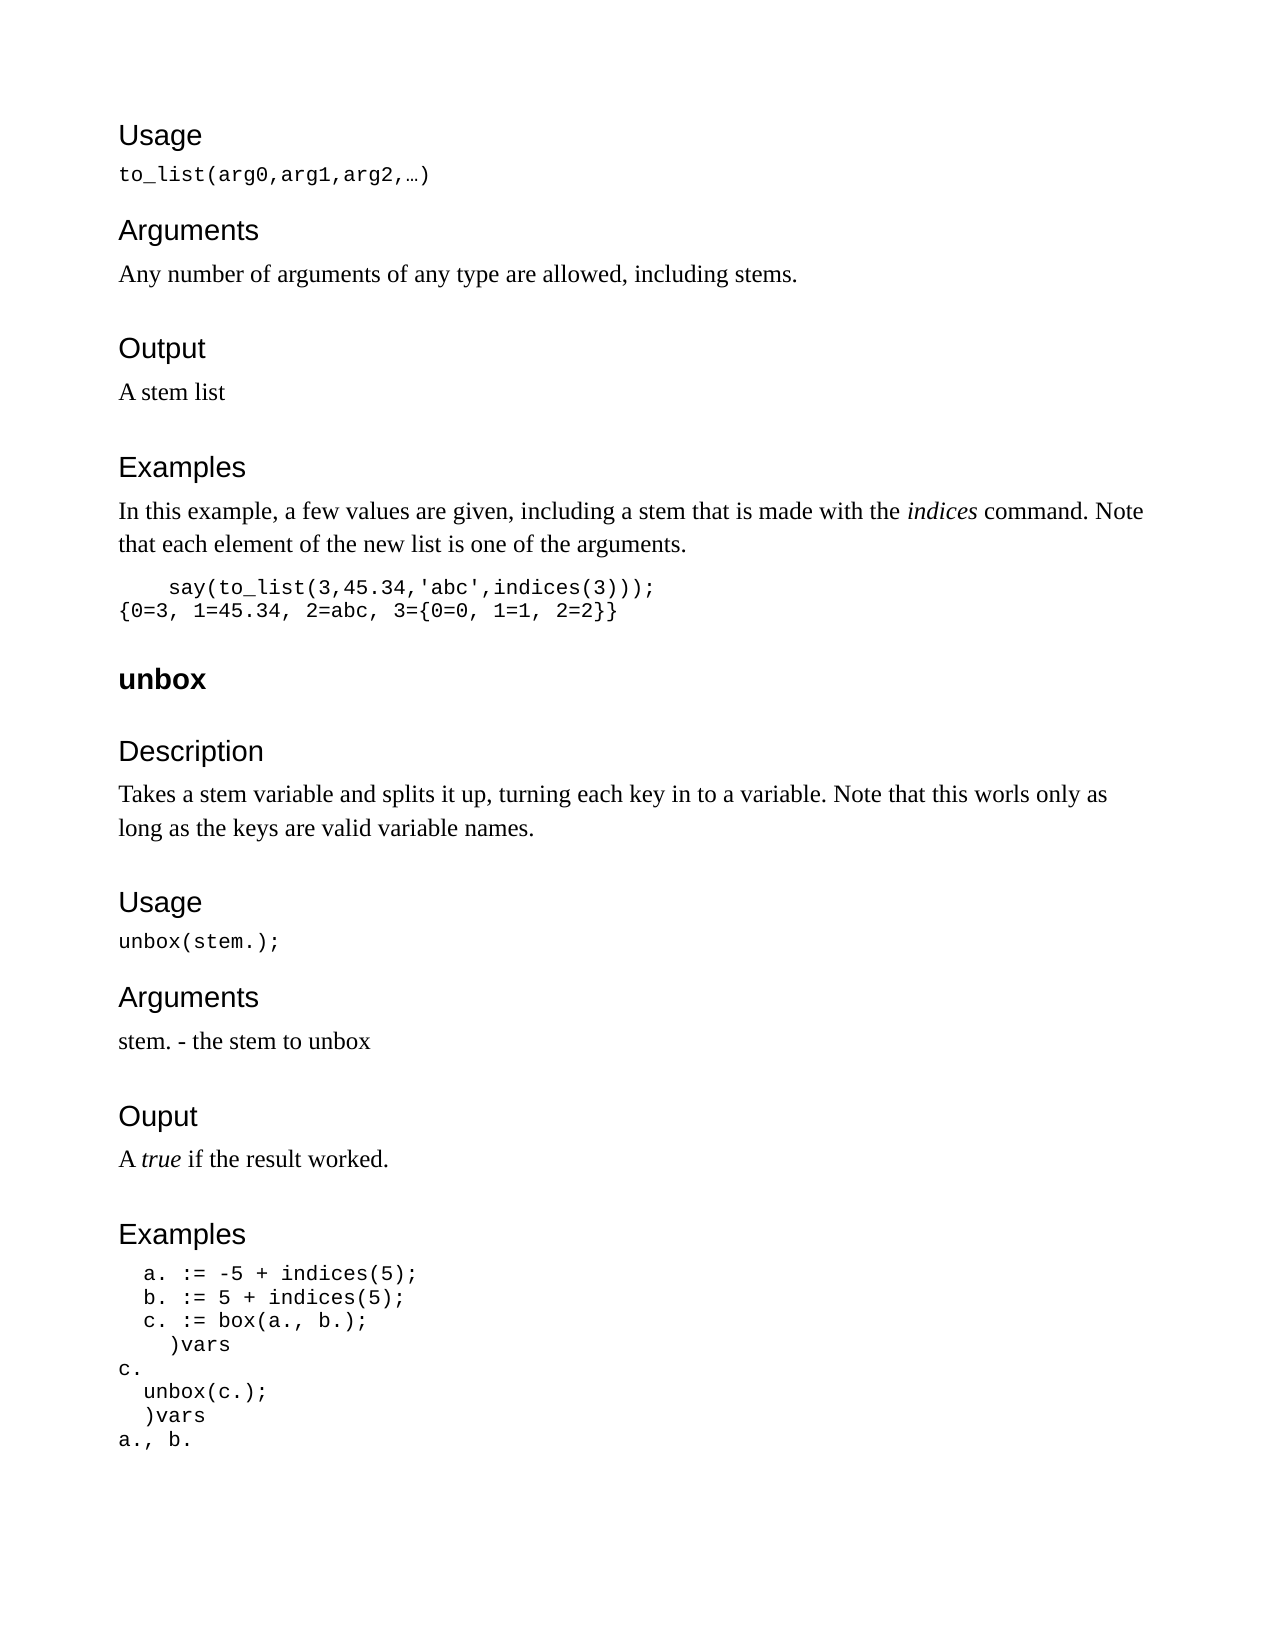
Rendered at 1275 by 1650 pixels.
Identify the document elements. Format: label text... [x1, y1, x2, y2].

subtitle Description [118, 733, 1157, 767]
subtitle Arguments [118, 213, 1157, 246]
subtitle Usage [118, 118, 1157, 152]
text {0=3, 1=45.34, 2=abc, 3={0=0, 1=1, 2=2}} [118, 600, 1157, 624]
text A stem list [118, 377, 1157, 406]
text In this example, a few values are given, including a stem that is made with the indices command. Note that each element of the new list is one of the arguments. [118, 496, 1157, 558]
text a., b. [118, 1429, 1157, 1452]
text Any number of arguments of any type are allowed, including stems. [118, 259, 1157, 288]
text unbox(stem.); [118, 931, 1157, 955]
subtitle Examples [118, 450, 1157, 484]
text c. := box(a., b.); [118, 1311, 1157, 1334]
text a. := -5 + indices(5); [118, 1263, 1157, 1287]
text )vars [118, 1334, 1157, 1358]
text b. := 5 + indices(5); [118, 1287, 1157, 1311]
text )vars [118, 1405, 1157, 1429]
text c. [118, 1358, 1157, 1381]
text unbox(c.); [118, 1381, 1157, 1405]
text A true if the result worked. [118, 1144, 1157, 1173]
subtitle Output [118, 331, 1157, 365]
subtitle Examples [118, 1217, 1157, 1251]
text to_list(arg0,arg1,arg2,…) [118, 164, 1157, 188]
subtitle unbox [118, 662, 1157, 696]
text stem. - the stem to unbox [118, 1026, 1157, 1055]
subtitle Usage [118, 885, 1157, 919]
text say(to_list(3,45.34,'abc',indices(3))); [118, 577, 1157, 600]
subtitle Arguments [118, 980, 1157, 1013]
subtitle Ouput [118, 1098, 1157, 1132]
text Takes a stem variable and splits it up, turning each key in to a variable. Note that this worls only as long as the keys are valid variable names. [118, 779, 1157, 841]
